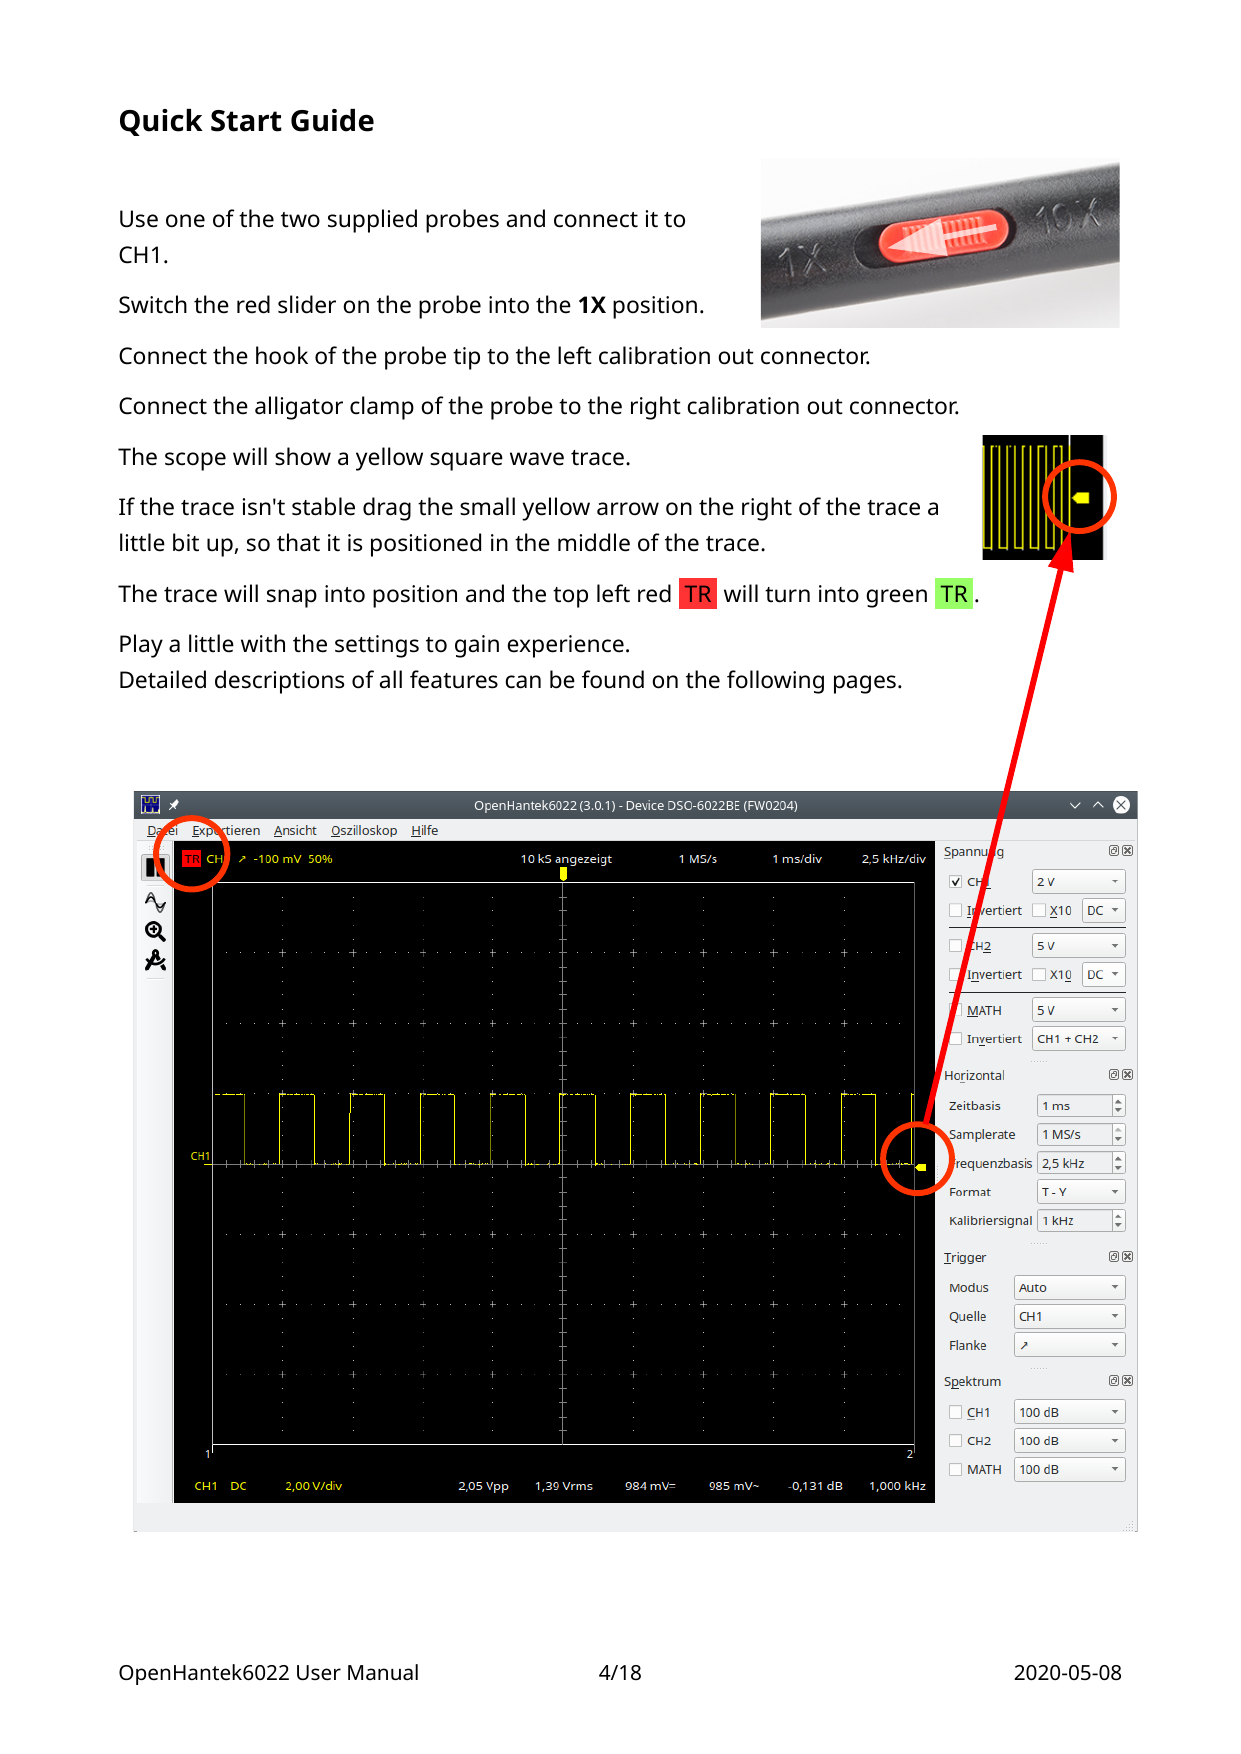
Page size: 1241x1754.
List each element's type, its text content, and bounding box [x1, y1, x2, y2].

subtitle Connect the alligator clamp of the probe to the right calibration out connector. [118, 390, 1122, 421]
subtitle If the trace isn't stable drag the small yellow arrow on the right of the trace a little bit up, so that it is positioned in the middle of the trace. [118, 491, 1063, 558]
subtitle Switch the red slider on the probe into the 1X position. [118, 289, 760, 320]
subtitle The trace will snap into position and the top left red TR will turn into green TR . [118, 578, 1055, 609]
picture [760, 158, 1120, 328]
picture [990, 435, 1108, 541]
subtitle Quick Start Guide [118, 100, 1122, 140]
subtitle [1034, 628, 1122, 695]
picture [133, 791, 1138, 1532]
subtitle Connect the hook of the probe tip to the left calibration out connector. [118, 340, 1122, 371]
picture [1049, 466, 1108, 528]
subtitle [1072, 491, 1122, 558]
subtitle Use one of the two supplied probes and connect it to CH1. [118, 203, 760, 270]
subtitle [1055, 578, 1122, 609]
picture [887, 1128, 948, 1190]
subtitle The scope will show a yellow square wave trace. [118, 441, 990, 472]
picture [1071, 522, 1108, 541]
subtitle Play a little with the settings to gain experience. Detailed descriptions of all features can be found on the following pages. [118, 628, 1043, 695]
